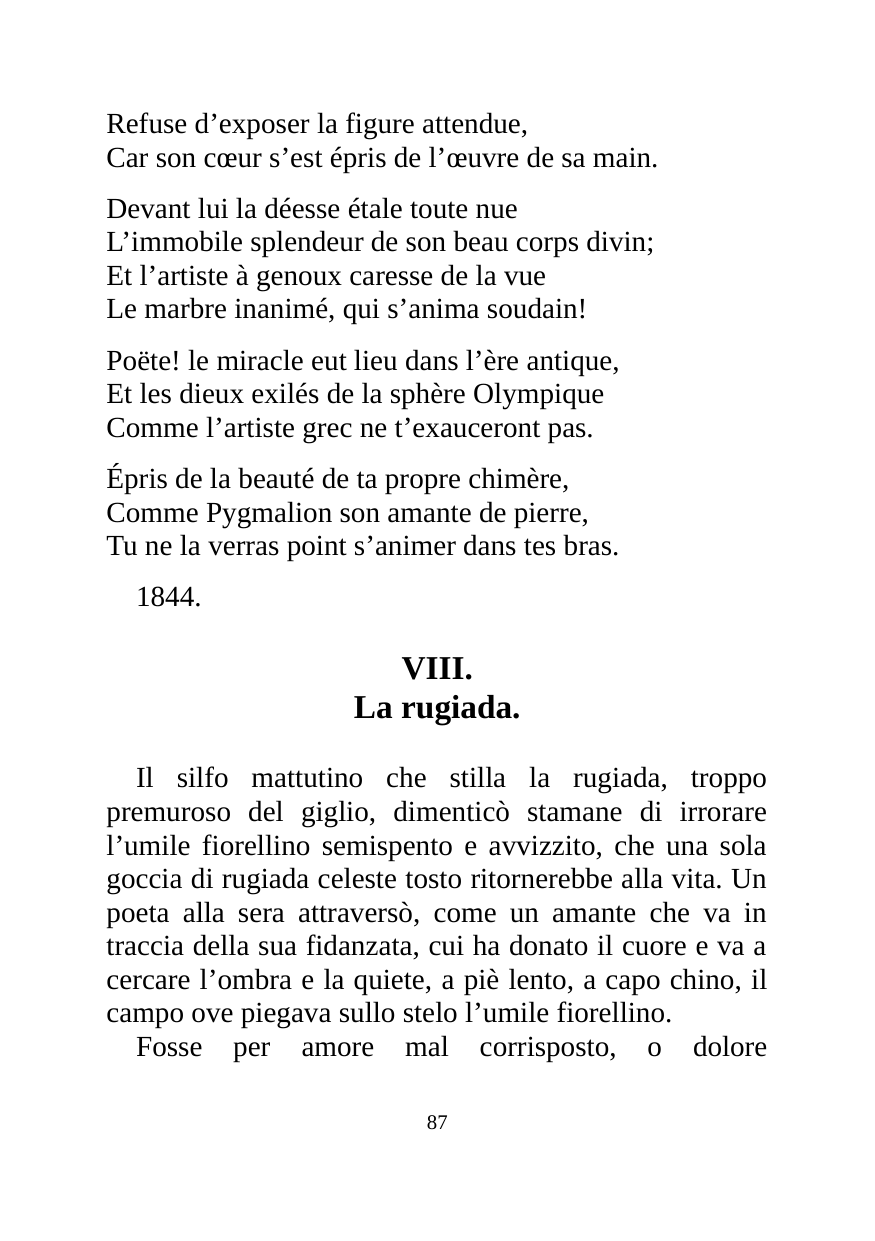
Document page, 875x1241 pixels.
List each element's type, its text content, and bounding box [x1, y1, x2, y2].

text Épris de la beauté de ta propre chimère, Comme Pygmalion son amante de pierre, Tu ne la verras point s’animer dans tes bras. [106, 461, 768, 562]
text Devant lui la déesse étale toute nue L’immobile splendeur de son beau corps divin; Et l’artiste à genoux caresse de la vue Le marbre inanimé, qui s’anima soudain! [106, 191, 768, 325]
text Refuse d’exposer la figure attendue, Car son cœur s’est épris de l’œuvre de sa main. [106, 106, 768, 173]
text Poëte! le miracle eut lieu dans l’ère antique, Et les dieux exilés de la sphère Olympique Comme l’artiste grec ne t’exauceront pas. [106, 343, 768, 443]
text Fosse per amore mal corrisposto, o dolore [106, 1029, 768, 1062]
text 1844. [106, 579, 768, 613]
subtitle VIII. La rugiada. [106, 648, 768, 725]
text Il silfo mattutino che stilla la rugiada, troppo premuroso del giglio, dimenticò stamane di irrorare l’umile fiorellino semispento e avvizzito, che una sola goccia di rugiada celeste tosto ritornerebbe alla vita. Un poeta alla sera attraversò, come un amante che va in traccia della sua fidanzata, cui ha donato il cuore e va a cercare l’ombra e la quiete, a piè lento, a capo chino, il campo ove piegava sullo stelo l’umile fiorellino. [106, 761, 768, 1029]
